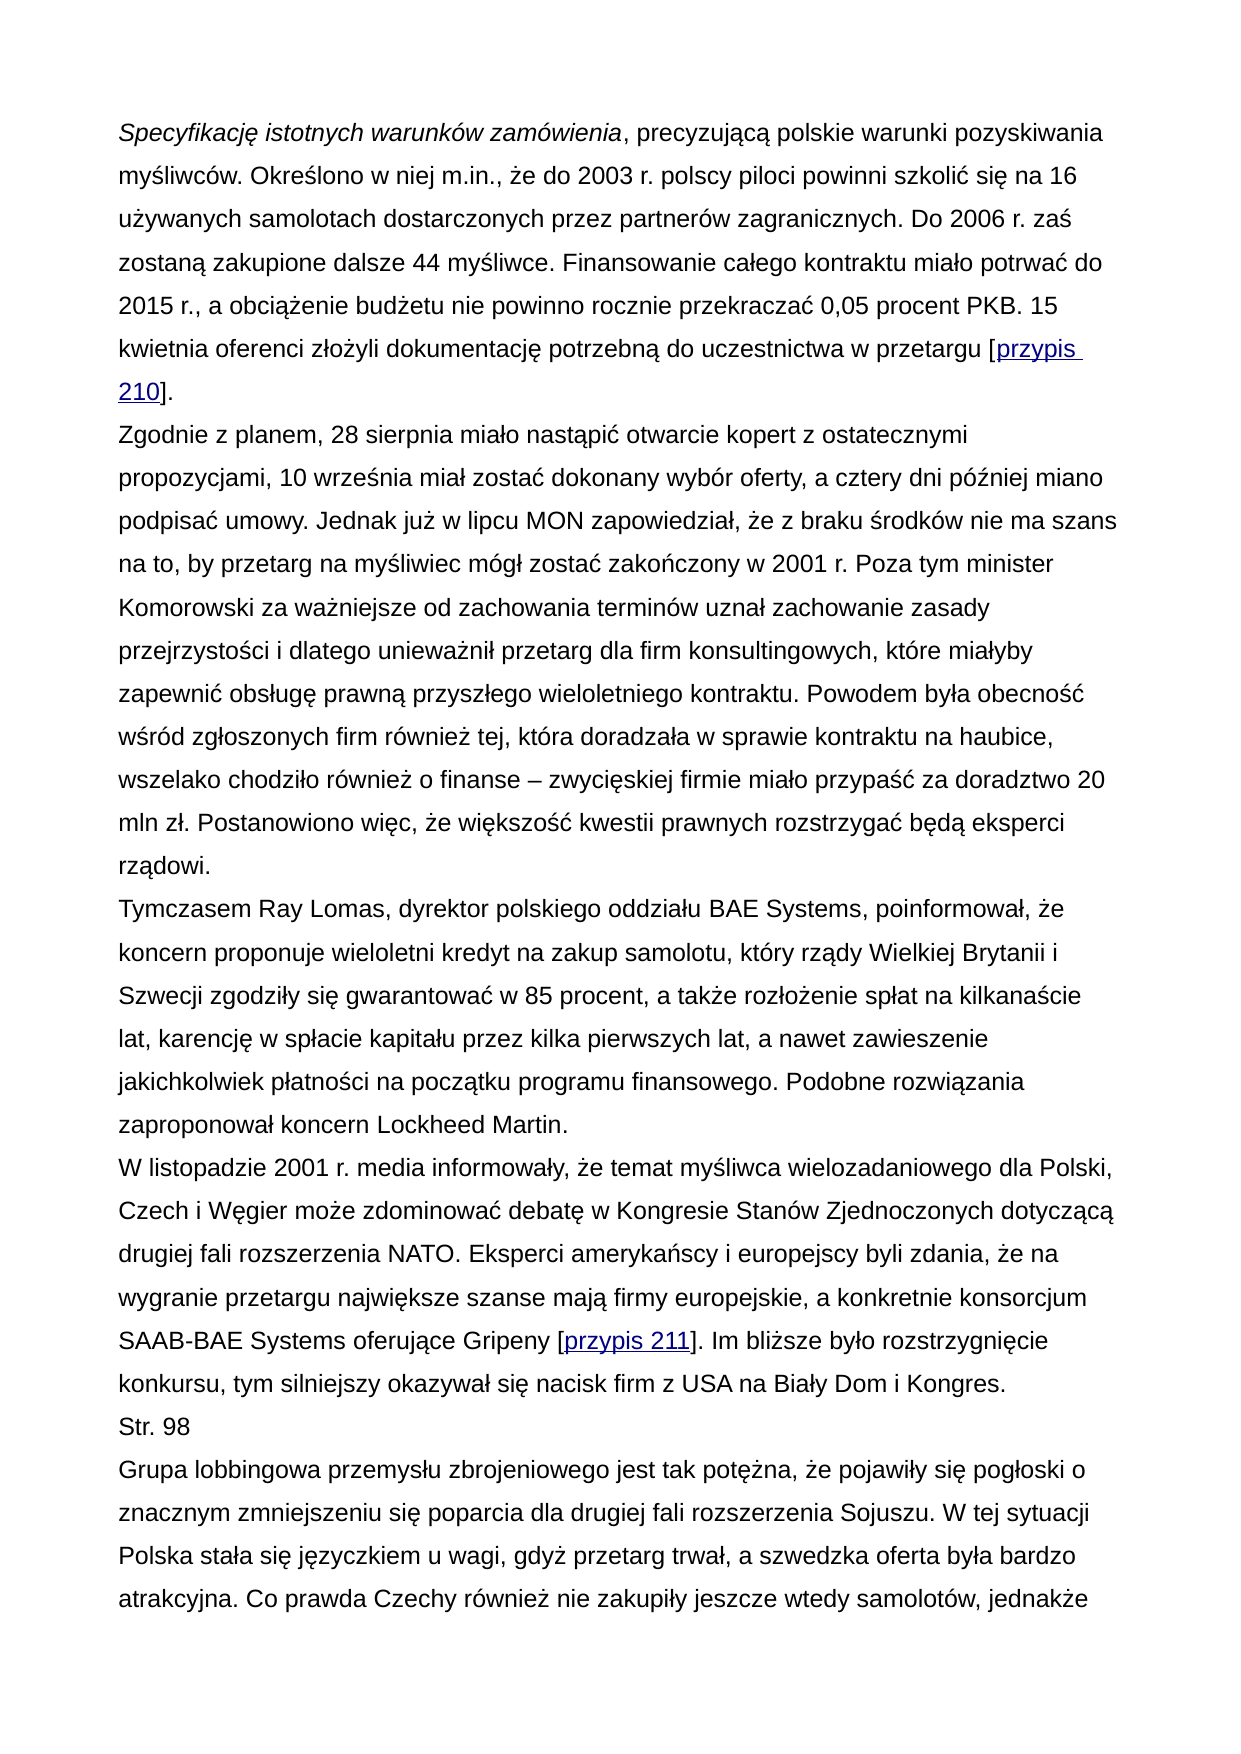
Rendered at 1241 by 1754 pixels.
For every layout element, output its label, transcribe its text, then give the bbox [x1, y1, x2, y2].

text Zgodnie z planem, 28 sierpnia miało nastąpić otwarcie kopert z ostatecznymi propozycjami, 10 września miał zostać dokonany wybór oferty, a cztery dni później miano podpisać umowy. Jednak już w lipcu MON zapowiedział, że z braku środków nie ma szans na to, by przetarg na myśliwiec mógł zostać zakończony w 2001 r. Poza tym minister Komorowski za ważniejsze od zachowania terminów uznał zachowanie zasady przejrzystości i dlatego unieważnił przetarg dla firm konsultingowych, które miałyby zapewnić obsługę prawną przyszłego wieloletniego kontraktu. Powodem była obecność wśród zgłoszonych firm również tej, która doradzała w sprawie kontraktu na haubice, wszelako chodziło również o finanse – zwycięskiej firmie miało przypaść za doradztwo 20 mln zł. Postanowiono więc, że większość kwestii prawnych rozstrzygać będą eksperci rządowi. [118, 420, 1122, 880]
text Tymczasem Ray Lomas, dyrektor polskiego oddziału BAE Systems, poinformował, że koncern proponuje wieloletni kredyt na zakup samolotu, który rządy Wielkiej Brytanii i Szwecji zgodziły się gwarantować w 85 procent, a także rozłożenie spłat na kilkanaście lat, karencję w spłacie kapitału przez kilka pierwszych lat, a nawet zawieszenie jakichkolwiek płatności na początku programu finansowego. Podobne rozwiązania zaproponował koncern Lockheed Martin. [118, 894, 1122, 1139]
text W listopadzie 2001 r. media informowały, że temat myśliwca wielozadaniowego dla Polski, Czech i Węgier może zdominować debatę w Kongresie Stanów Zjednoczonych dotyczącą drugiej fali rozszerzenia NATO. Eksperci amerykańscy i europejscy byli zdania, że na wygranie przetargu największe szanse mają firmy europejskie, a konkretnie konsorcjum SAAB-BAE Systems oferujące Gripeny [przypis 211]. Im bliższe było rozstrzygnięcie konkursu, tym silniejszy okazywał się nacisk firm z USA na Biały Dom i Kongres. [118, 1153, 1122, 1397]
text Specyfikację istotnych warunków zamówienia, precyzującą polskie warunki pozyskiwania myśliwców. Określono w niej m.in., że do 2003 r. polscy piloci powinni szkolić się na 16 używanych samolotach dostarczonych przez partnerów zagranicznych. Do 2006 r. zaś zostaną zakupione dalsze 44 myśliwce. Finansowanie całego kontraktu miało potrwać do 2015 r., a obciążenie budżetu nie powinno rocznie przekraczać 0,05 procent PKB. 15 kwietnia oferenci złożyli dokumentację potrzebną do uczestnictwa w przetargu [przypis 210]. [118, 118, 1122, 406]
text Grupa lobbingowa przemysłu zbrojeniowego jest tak potężna, że pojawiły się pogłoski o znacznym zmniejszeniu się poparcia dla drugiej fali rozszerzenia Sojuszu. W tej sytuacji Polska stała się języczkiem u wagi, gdyż przetarg trwał, a szwedzka oferta była bardzo atrakcyjna. Co prawda Czechy również nie zakupiły jeszcze wtedy samolotów, jednakże [118, 1455, 1122, 1613]
text Str. 98 [118, 1412, 1122, 1441]
